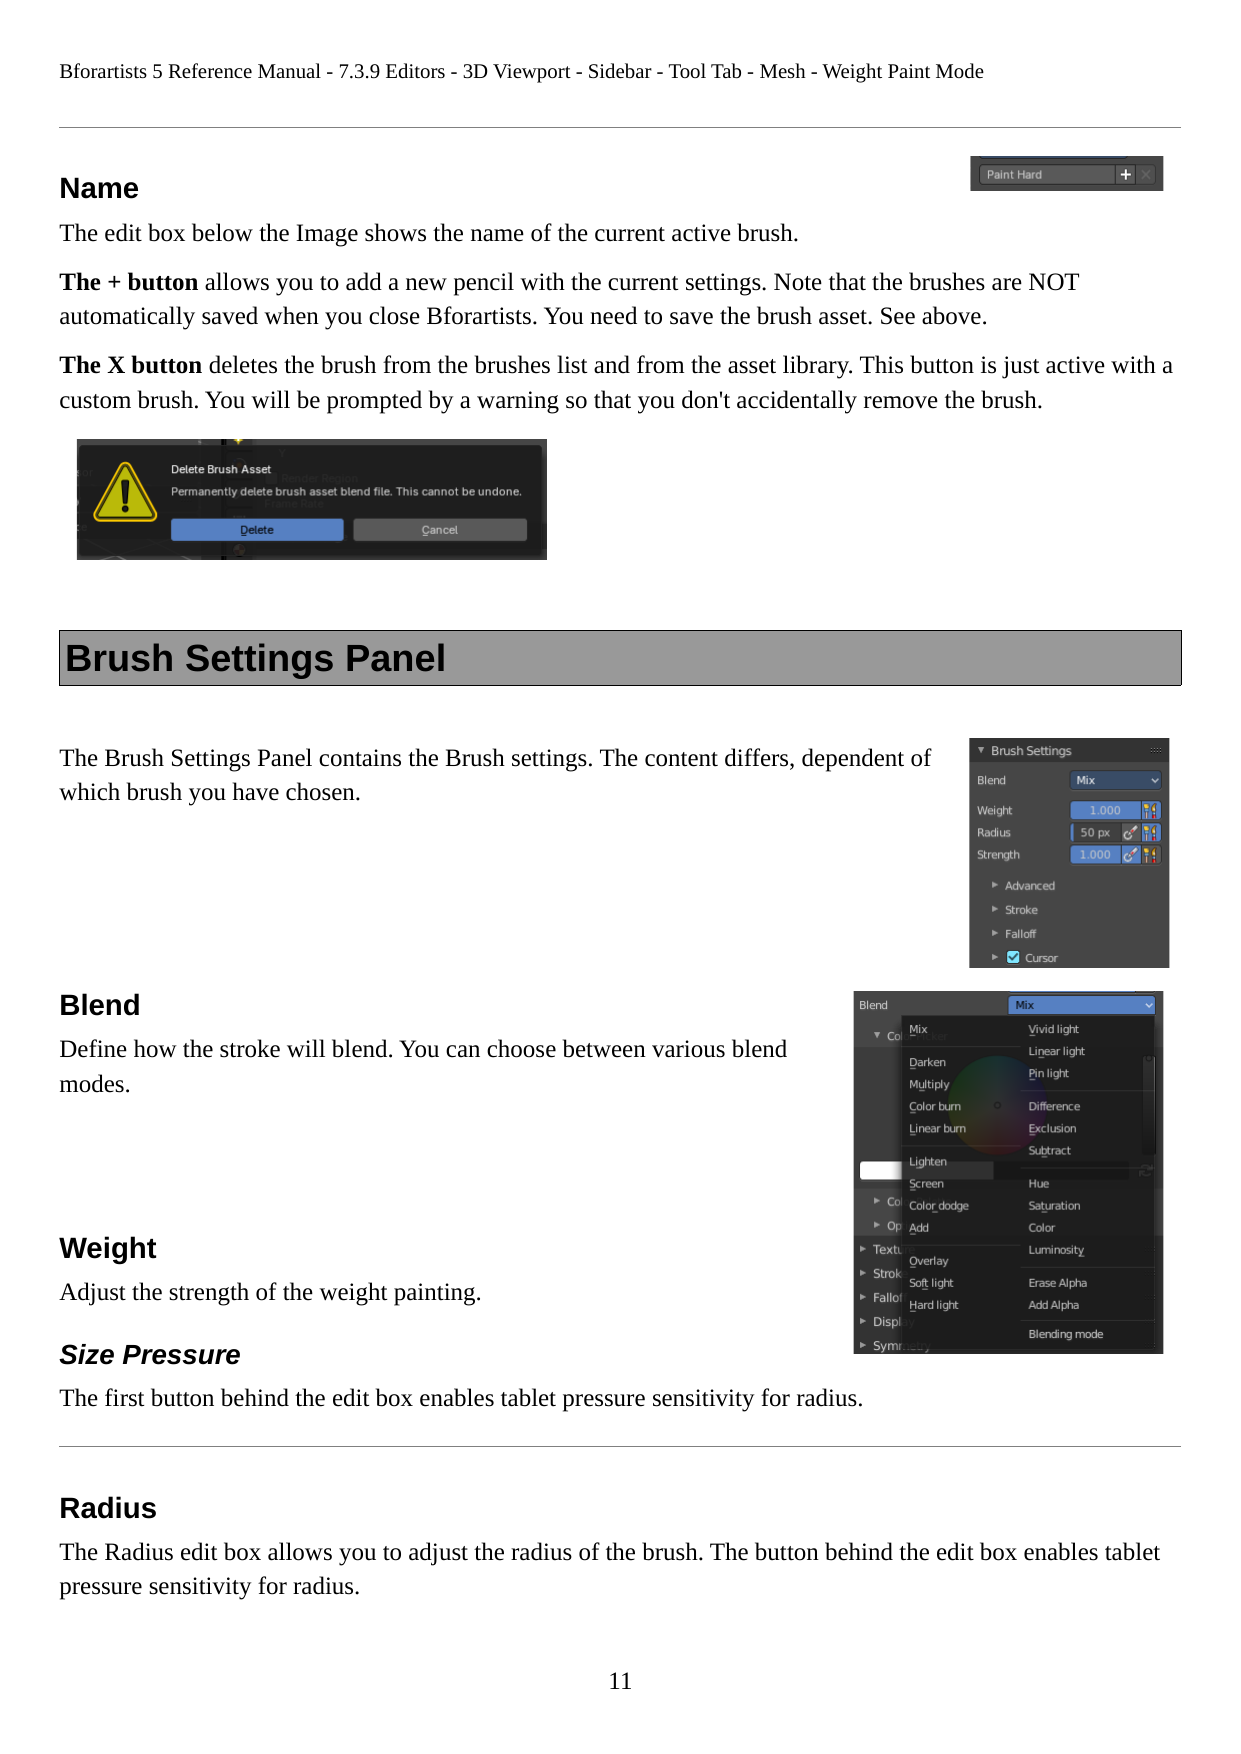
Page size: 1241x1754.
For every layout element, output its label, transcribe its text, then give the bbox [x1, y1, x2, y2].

picture [76, 439, 547, 560]
subtitle [1164, 1231, 1181, 1264]
picture [970, 156, 1164, 191]
text The Radius edit box allows you to adjust the radius of the brush. The button behind the edit box enables tablet pressure sensitivity for radius. [59, 1537, 1181, 1600]
subtitle Size Pressure [59, 1338, 1181, 1370]
text The edit box below the Image shows the name of the current active brush. [59, 218, 1181, 246]
subtitle Radius [59, 1491, 1181, 1524]
subtitle Weight [59, 1231, 853, 1264]
table_header Brush Settings Panel [60, 631, 1181, 685]
text Define how the stroke will blend. You can choose between various blend modes. [59, 1034, 853, 1098]
text The + button allows you to add a new pencil with the current settings. Note that the brushes are NOT automatically saved when you close Bforartists. You need to save the brush asset. See above. [59, 267, 1181, 330]
text The X button deletes the brush from the brushes list and from the asset library. This button is just active with a custom brush. You will be prompted by a warning so that you don't accidentally remove the brush. [59, 350, 1181, 413]
picture [969, 738, 1170, 968]
picture [853, 991, 1164, 1354]
text The Brush Settings Panel contains the Brush settings. The content differs, dependent of which brush you have chosen. [59, 743, 969, 806]
subtitle Blend [59, 988, 1181, 1022]
text The first button behind the edit box enables tablet pressure sensitivity for radius. [59, 1383, 1181, 1412]
text Adjust the strength of the weight painting. [59, 1277, 853, 1306]
subtitle Name [59, 171, 1181, 205]
